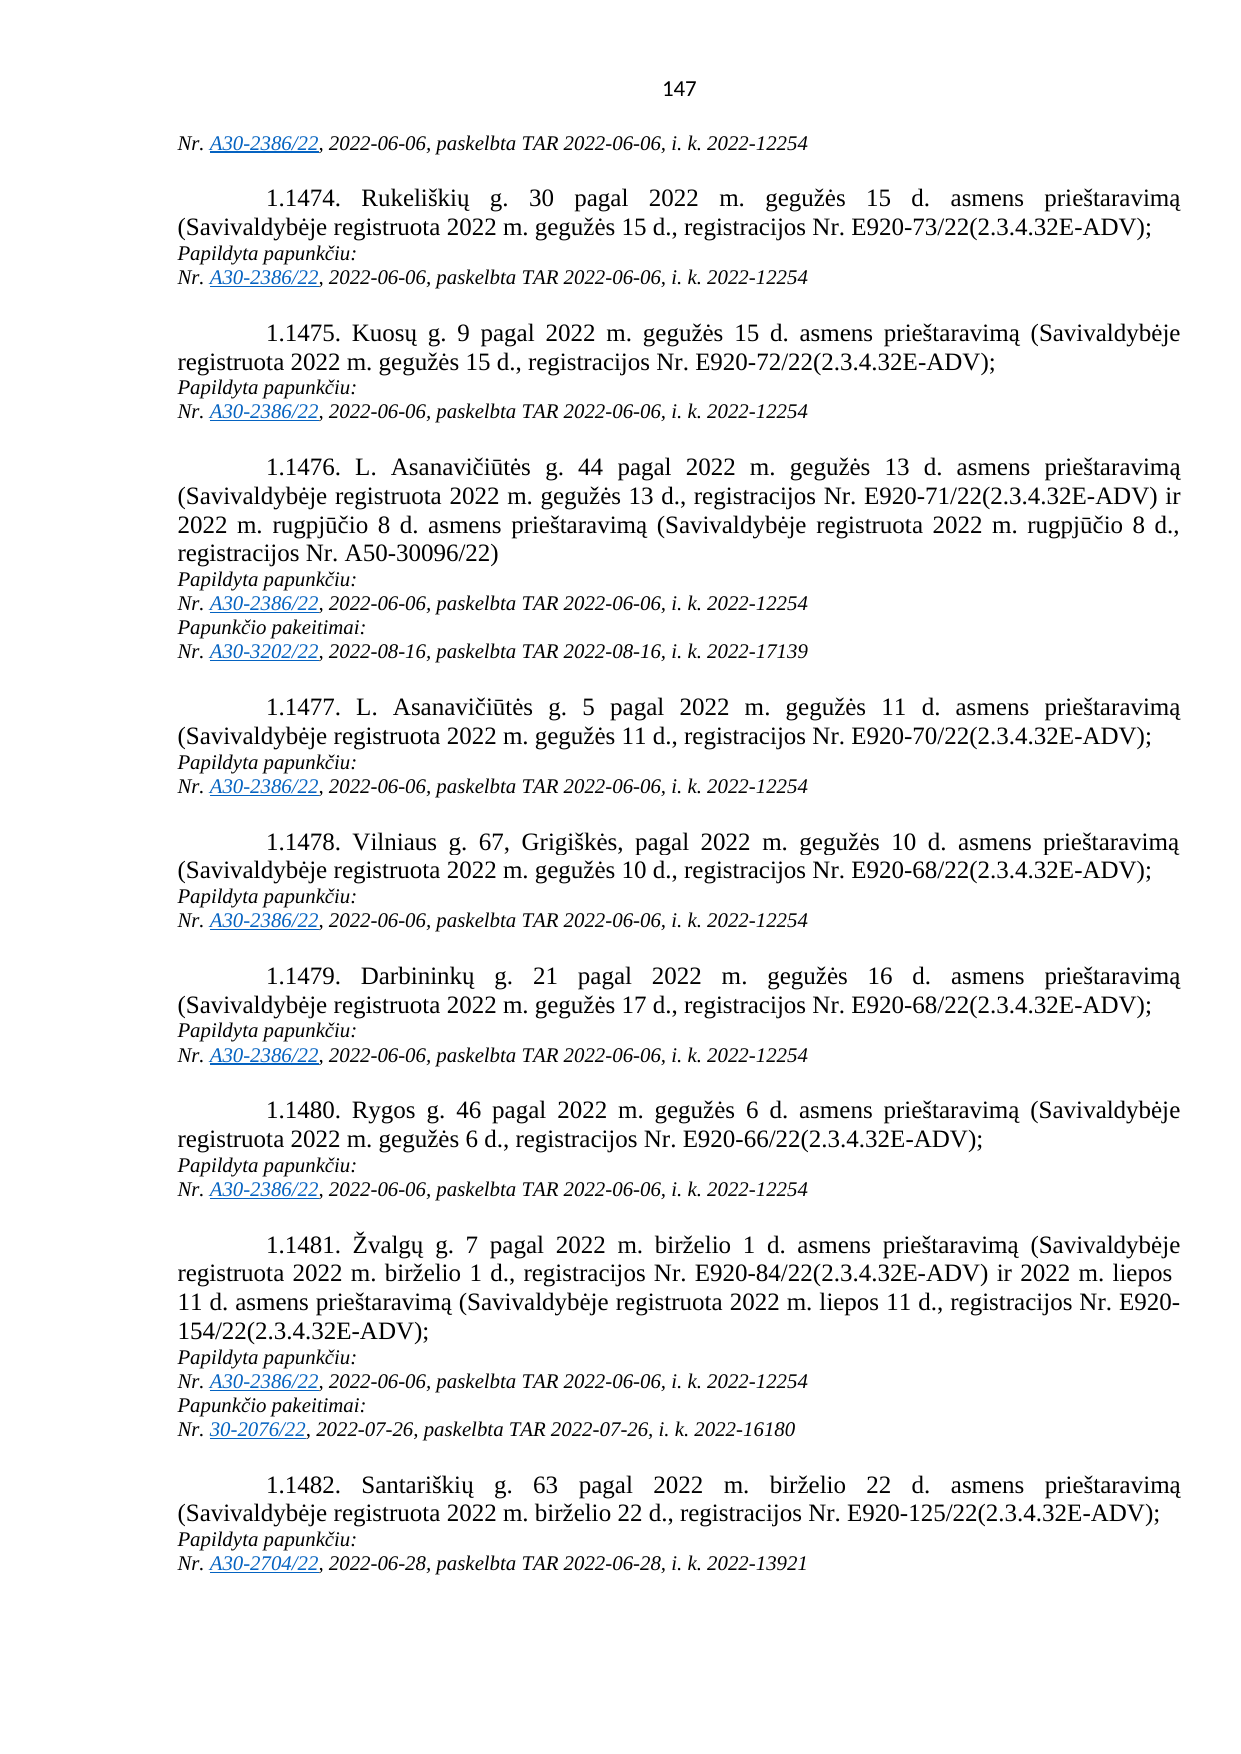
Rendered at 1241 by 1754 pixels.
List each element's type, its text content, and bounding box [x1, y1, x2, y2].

text 1.1479. Darbininkų g. 21 pagal 2022 m. gegužės 16 d. asmens prieštaravimą (Savivaldybėje registruota 2022 m. gegužės 17 d., registracijos Nr. E920-68/22(2.3.4.32E-ADV); [177, 961, 1181, 1018]
text Nr. A30-2386/22, 2022-06-06, paskelbta TAR 2022-06-06, i. k. 2022-12254 [177, 1042, 1181, 1067]
text Papildyta papunkčiu: [177, 750, 1181, 774]
text Papildyta papunkčiu: [177, 567, 1181, 591]
text Nr. A30-2386/22, 2022-06-06, paskelbta TAR 2022-06-06, i. k. 2022-12254 [177, 131, 1181, 155]
text 1.1480. Rygos g. 46 pagal 2022 m. gegužės 6 d. asmens prieštaravimą (Savivaldybėje registruota 2022 m. gegužės 6 d., registracijos Nr. E920-66/22(2.3.4.32E-ADV); [177, 1095, 1181, 1153]
text Nr. A30-2386/22, 2022-06-06, paskelbta TAR 2022-06-06, i. k. 2022-12254 [177, 1177, 1181, 1201]
text Nr. A30-2386/22, 2022-06-06, paskelbta TAR 2022-06-06, i. k. 2022-12254 [177, 399, 1181, 423]
text Papildyta papunkčiu: [177, 1153, 1181, 1177]
text Nr. A30-2386/22, 2022-06-06, paskelbta TAR 2022-06-06, i. k. 2022-12254 [177, 591, 1181, 615]
text Nr. A30-3202/22, 2022-08-16, paskelbta TAR 2022-08-16, i. k. 2022-17139 [177, 639, 1181, 663]
text Papildyta papunkčiu: [177, 241, 1181, 265]
text Nr. A30-2386/22, 2022-06-06, paskelbta TAR 2022-06-06, i. k. 2022-12254 [177, 1369, 1181, 1393]
text Nr. A30-2386/22, 2022-06-06, paskelbta TAR 2022-06-06, i. k. 2022-12254 [177, 908, 1181, 932]
text 1.1481. Žvalgų g. 7 pagal 2022 m. birželio 1 d. asmens prieštaravimą (Savivaldybėje registruota 2022 m. birželio 1 d., registracijos Nr. E920-84/22(2.3.4.32E-ADV) ir 2022 m. liepos 11 d. asmens prieštaravimą (Savivaldybėje registruota 2022 m. liepos 11 d., registracijos Nr. E920-154/22(2.3.4.32E-ADV); [177, 1230, 1181, 1345]
text Nr. A30-2704/22, 2022-06-28, paskelbta TAR 2022-06-28, i. k. 2022-13921 [177, 1551, 1181, 1575]
text 1.1477. L. Asanavičiūtės g. 5 pagal 2022 m. gegužės 11 d. asmens prieštaravimą (Savivaldybėje registruota 2022 m. gegužės 11 d., registracijos Nr. E920-70/22(2.3.4.32E-ADV); [177, 692, 1181, 750]
text 1.1478. Vilniaus g. 67, Grigiškės, pagal 2022 m. gegužės 10 d. asmens prieštaravimą (Savivaldybėje registruota 2022 m. gegužės 10 d., registracijos Nr. E920-68/22(2.3.4.32E-ADV); [177, 827, 1181, 884]
text Nr. 30-2076/22, 2022-07-26, paskelbta TAR 2022-07-26, i. k. 2022-16180 [177, 1417, 1181, 1441]
text Papunkčio pakeitimai: [177, 1393, 1181, 1417]
text Nr. A30-2386/22, 2022-06-06, paskelbta TAR 2022-06-06, i. k. 2022-12254 [177, 774, 1181, 798]
text Papunkčio pakeitimai: [177, 615, 1181, 639]
text Papildyta papunkčiu: [177, 884, 1181, 908]
text 1.1476. L. Asanavičiūtės g. 44 pagal 2022 m. gegužės 13 d. asmens prieštaravimą (Savivaldybėje registruota 2022 m. gegužės 13 d., registracijos Nr. E920-71/22(2.3.4.32E-ADV) ir 2022 m. rugpjūčio 8 d. asmens prieštaravimą (Savivaldybėje registruota 2022 m. rugpjūčio 8 d., registracijos Nr. A50-30096/22) [177, 452, 1181, 567]
text Nr. A30-2386/22, 2022-06-06, paskelbta TAR 2022-06-06, i. k. 2022-12254 [177, 265, 1181, 289]
text Papildyta papunkčiu: [177, 1527, 1181, 1551]
text Papildyta papunkčiu: [177, 375, 1181, 399]
text Papildyta papunkčiu: [177, 1345, 1181, 1369]
text 1.1475. Kuosų g. 9 pagal 2022 m. gegužės 15 d. asmens prieštaravimą (Savivaldybėje registruota 2022 m. gegužės 15 d., registracijos Nr. E920-72/22(2.3.4.32E-ADV); [177, 318, 1181, 375]
text 1.1474. Rukeliškių g. 30 pagal 2022 m. gegužės 15 d. asmens prieštaravimą (Savivaldybėje registruota 2022 m. gegužės 15 d., registracijos Nr. E920-73/22(2.3.4.32E-ADV); [177, 183, 1181, 241]
text 1.1482. Santariškių g. 63 pagal 2022 m. birželio 22 d. asmens prieštaravimą (Savivaldybėje registruota 2022 m. birželio 22 d., registracijos Nr. E920-125/22(2.3.4.32E-ADV); [177, 1470, 1181, 1527]
text Papildyta papunkčiu: [177, 1018, 1181, 1042]
